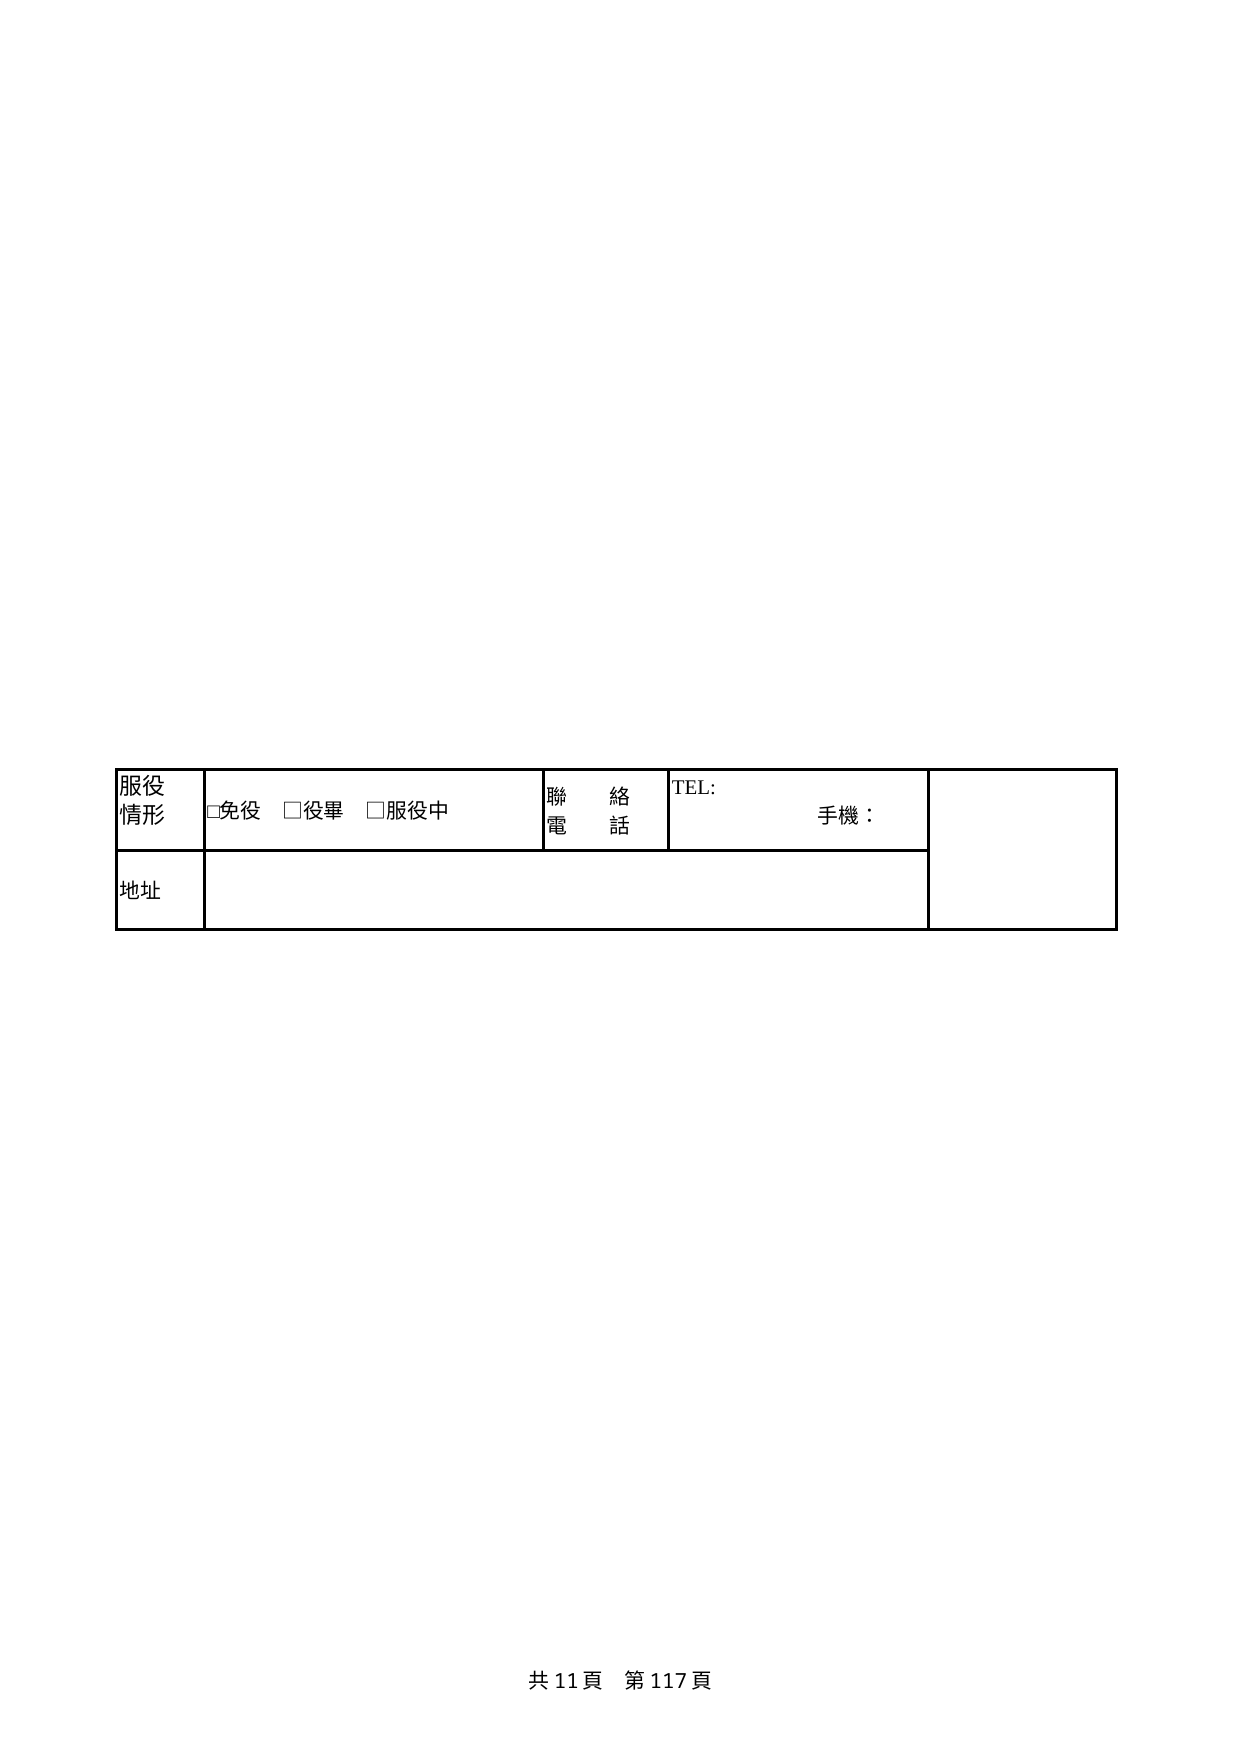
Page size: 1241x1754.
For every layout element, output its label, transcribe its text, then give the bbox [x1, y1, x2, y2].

table_header [930, 771, 1115, 928]
table_cell 聯 絡 電 話 [545, 771, 667, 849]
table_cell [206, 852, 927, 928]
table_cell □免役 □役畢 □服役中 [206, 771, 542, 849]
table_cell 服役 情形 [118, 771, 203, 849]
table_cell TEL: 手機： [670, 771, 927, 849]
table_cell 地址 [118, 852, 203, 928]
